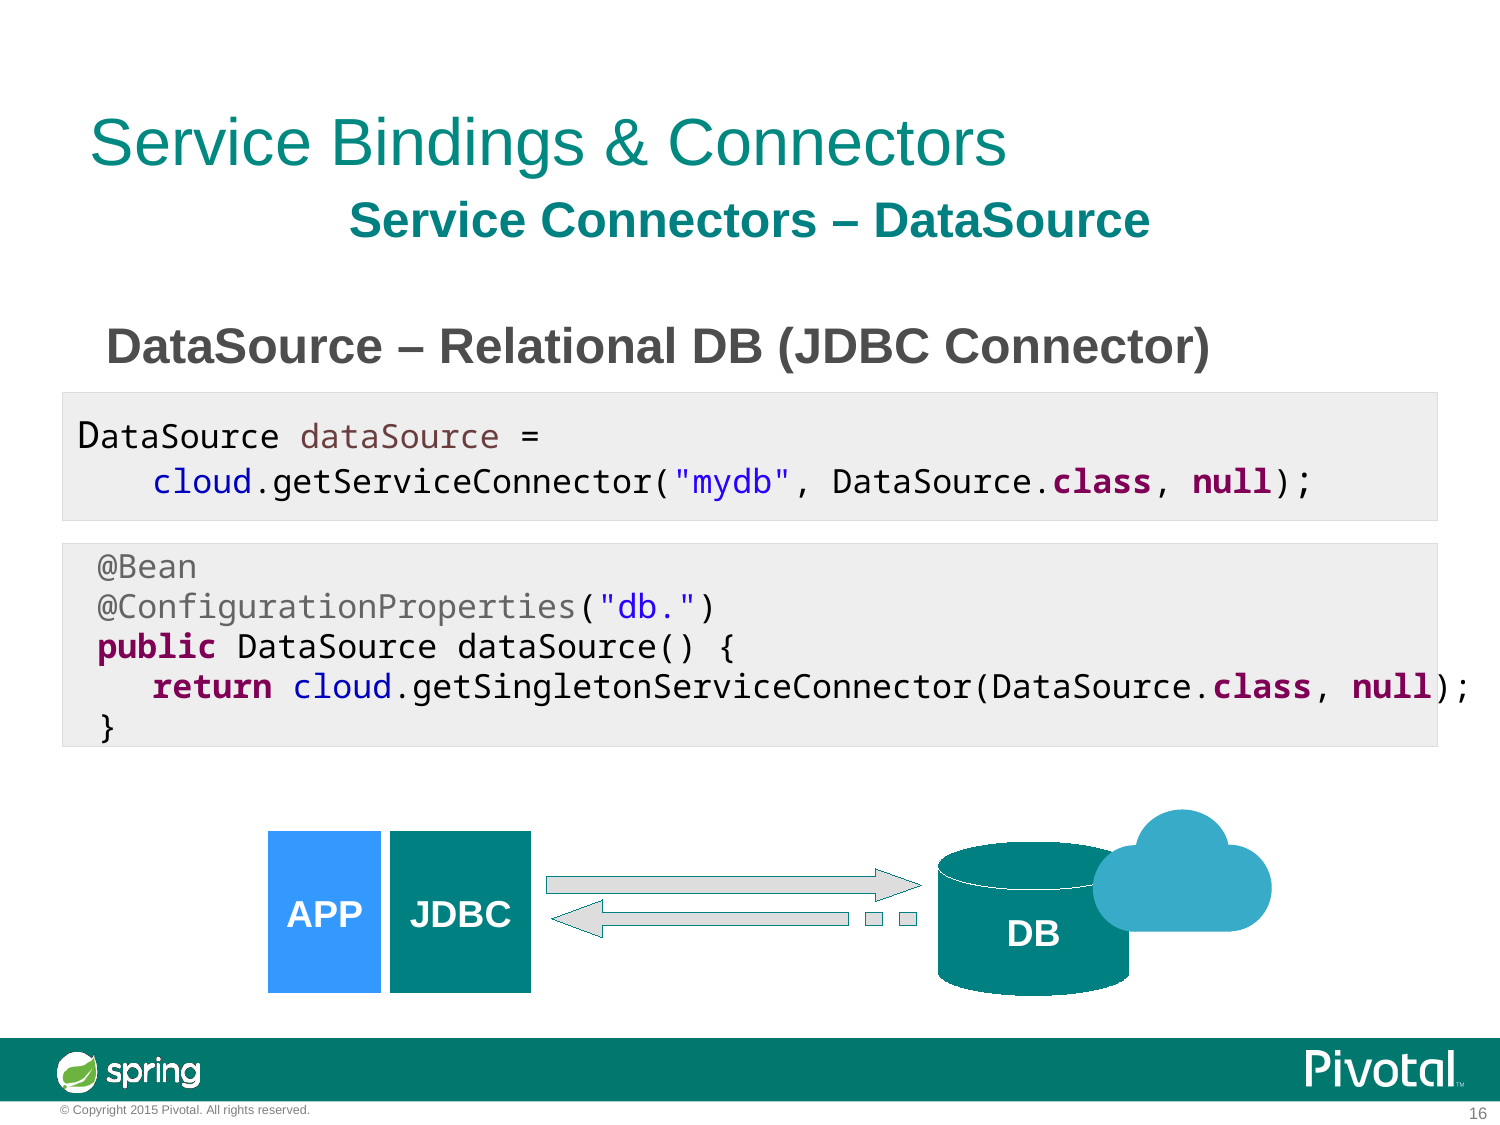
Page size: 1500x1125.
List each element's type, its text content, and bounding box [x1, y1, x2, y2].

title Service Bindings & Connectors [75, 37, 1425, 180]
text_box [551, 899, 849, 938]
text_box DataSource – Relational DB (JDBC Connector) [91, 306, 1286, 382]
picture [32, 1041, 210, 1103]
text_box [899, 912, 917, 926]
text_box @Bean @ConfigurationProperties("db.") public DataSource dataSource() { return cloud.getSingletonServiceConnector(DataSource.class, null); } [62, 543, 1438, 747]
text_box JDBC [389, 830, 532, 994]
text_box APP [267, 830, 382, 994]
text_box Service Connectors – DataSource [0, 180, 1500, 255]
text_box [546, 868, 922, 902]
picture [1092, 809, 1272, 933]
text_box DB [937, 841, 1130, 997]
text_box DataSource dataSource = cloud.getServiceConnector("mydb", DataSource.class, null); [62, 392, 1438, 521]
picture [1306, 1050, 1464, 1087]
text_box [865, 912, 883, 926]
